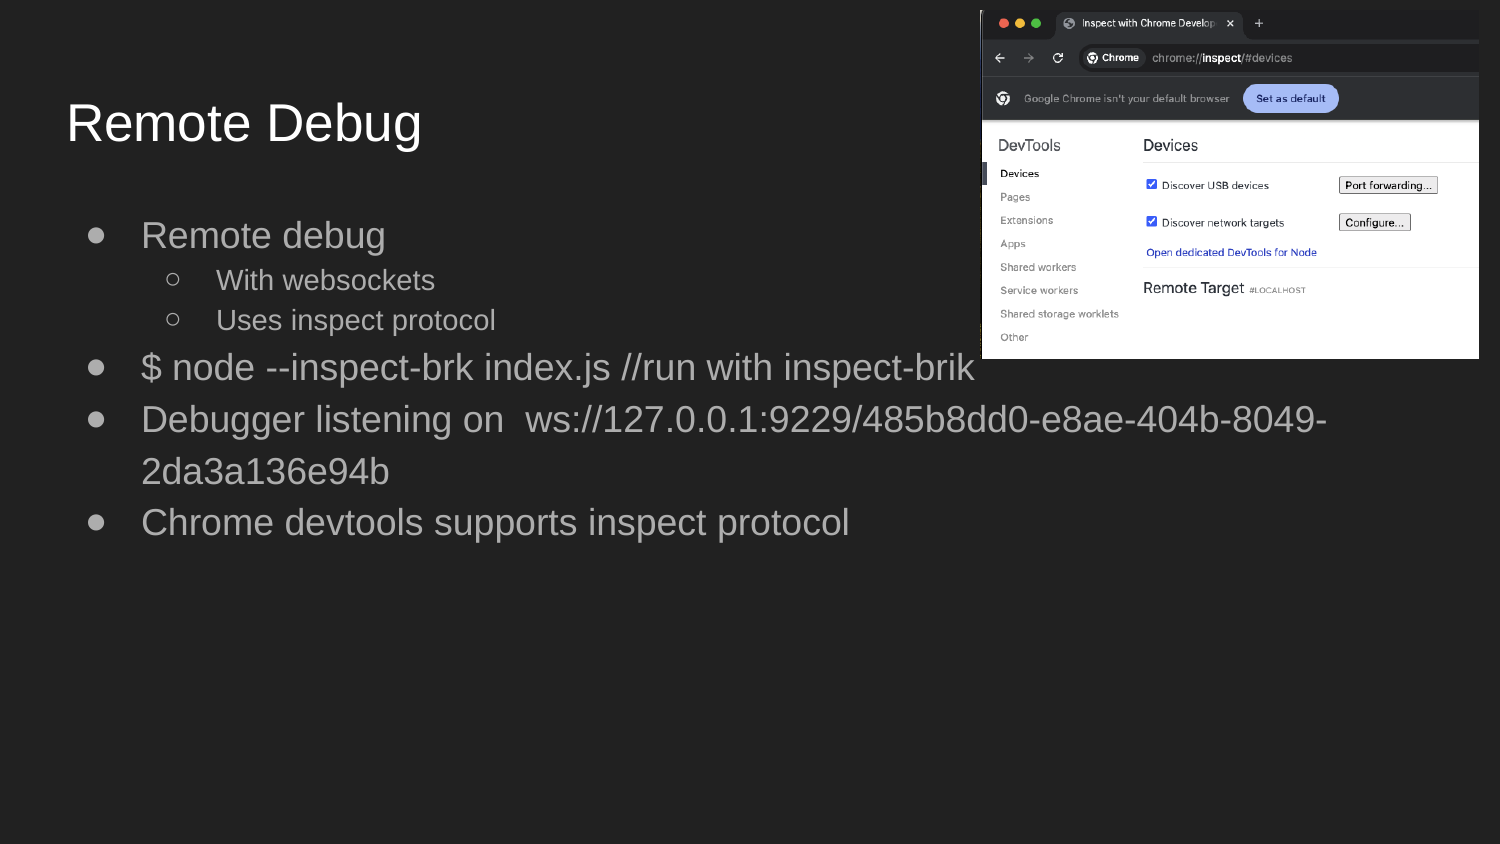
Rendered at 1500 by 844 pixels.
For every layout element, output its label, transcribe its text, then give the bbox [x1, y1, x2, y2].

title Remote Debug [51, 72, 980, 167]
picture [980, 10, 1479, 359]
list Remote debug With websockets Uses inspect protocol $ node --inspect-brk index.js //run with inspect-brik Debugger listening on ws://127.0.0.1:9229/485b8dd0-e8ae-404b-8049-2da3a136e94b Chrome devtools supports inspect protocol [51, 189, 1449, 750]
